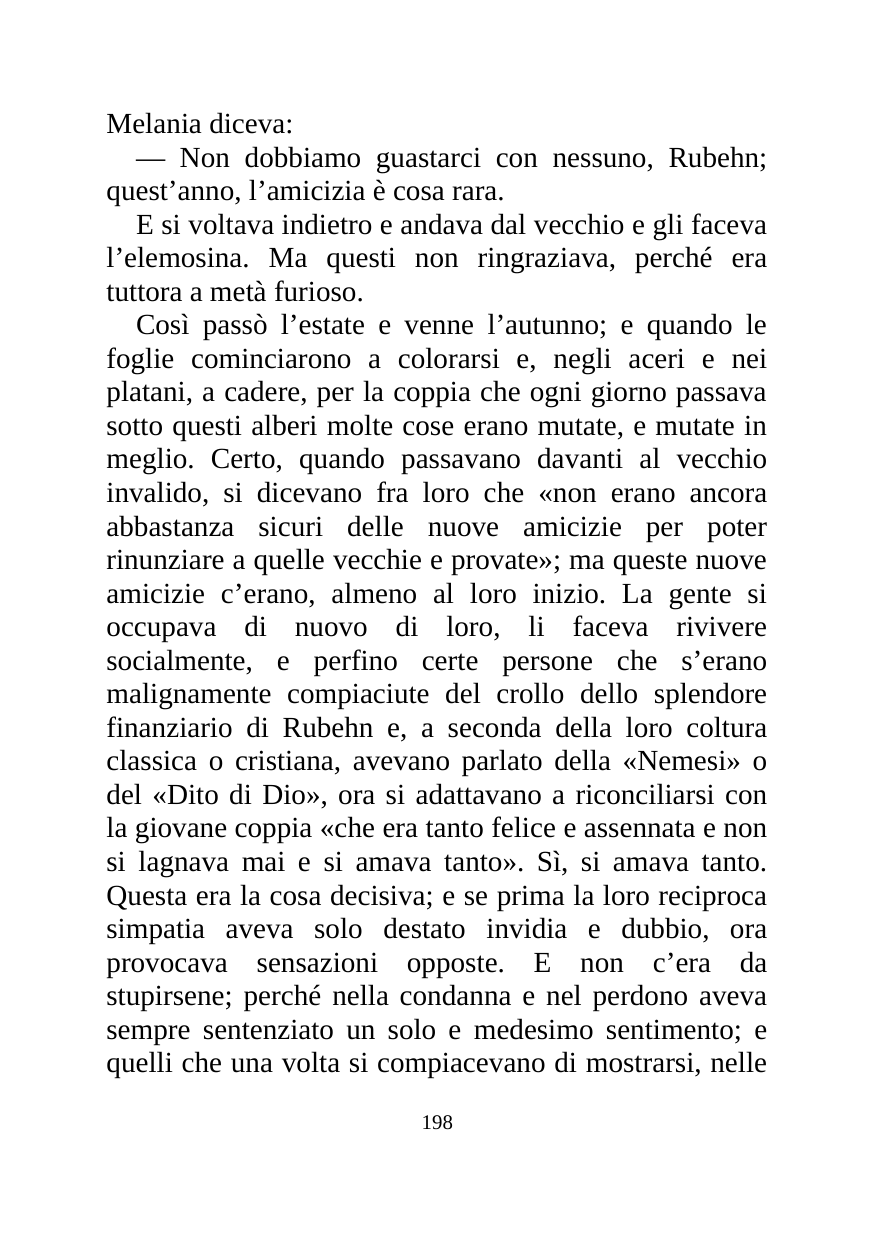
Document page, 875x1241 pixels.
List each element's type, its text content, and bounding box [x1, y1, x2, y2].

text Così passò l’estate e venne l’autunno; e quando le foglie cominciarono a colorarsi e, negli aceri e nei platani, a cadere, per la coppia che ogni giorno passava sotto questi alberi molte cose erano mutate, e mutate in meglio. Certo, quando passavano davanti al vecchio invalido, si dicevano fra loro che «non erano ancora abbastanza sicuri delle nuove amicizie per poter rinunziare a quelle vecchie e provate»; ma queste nuove amicizie c’erano, almeno al loro inizio. La gente si occupava di nuovo di loro, li faceva rivivere socialmente, e perfino certe persone che s’erano malignamente compiaciute del crollo dello splendore finanziario di Rubehn e, a seconda della loro coltura classica o cristiana, avevano parlato della «Nemesi» o del «Dito di Dio», ora si adattavano a riconciliarsi con la giovane coppia «che era tanto felice e assennata e non si lagnava mai e si amava tanto». Sì, si amava tanto. Questa era la cosa decisiva; e se prima la loro reciproca simpatia aveva solo destato invidia e dubbio, ora provocava sensazioni opposte. E non c’era da stupirsene; perché nella condanna e nel perdono aveva sempre sentenziato un solo e medesimo sentimento; e quelli che una volta si compiacevano di mostrarsi, nelle [106, 307, 768, 1079]
text Melania diceva: [106, 106, 768, 140]
text — Non dobbiamo guastarci con nessuno, Rubehn; quest’anno, l’amicizia è cosa rara. [106, 140, 768, 207]
text E si voltava indietro e andava dal vecchio e gli faceva l’elemosina. Ma questi non ringraziava, perché era tuttora a metà furioso. [106, 207, 768, 307]
